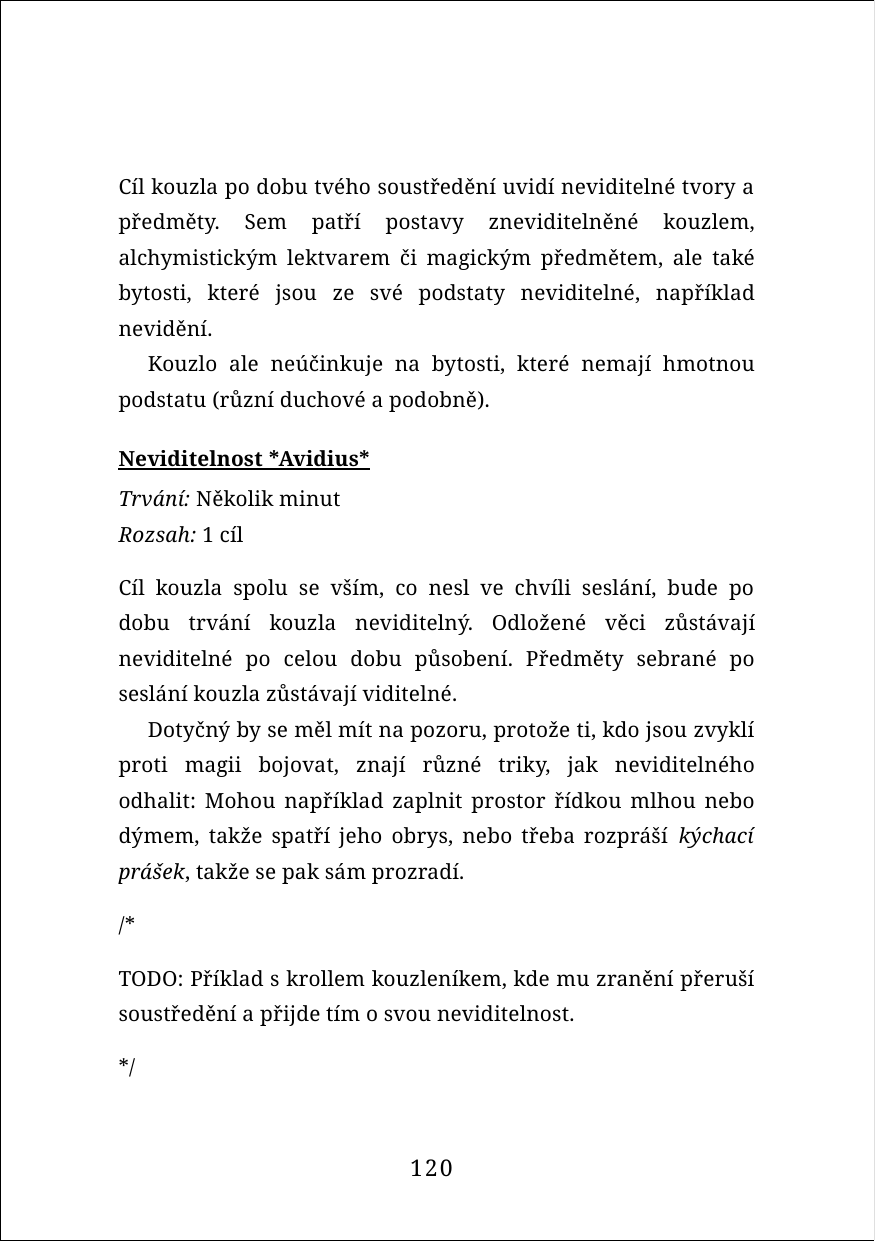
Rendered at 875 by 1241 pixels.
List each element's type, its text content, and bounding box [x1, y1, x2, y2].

text */ [118, 1052, 756, 1081]
subtitle Neviditelnost *Avidius* [118, 444, 756, 472]
text Trvání: Několik minut Rozsah: 1 cíl [118, 484, 756, 548]
text /* [118, 910, 756, 939]
text TODO: Příklad s krollem kouzleníkem, kde mu zranění přeruší soustředění a přijde tím o svou neviditelnost. [118, 964, 756, 1028]
text Cíl kouzla spolu se vším, co nesl ve chvíli seslání, bude po dobu trvání kouzla neviditelný. Odložené věci zůstávají neviditelné po celou dobu působení. Předměty sebrané po seslání kouzla zůstávají viditelné. Dotyčný by se měl mít na pozoru, protože ti, kdo jsou zvyklí proti magii bojovat, znají různé triky, jak neviditelného odhalit: Mohou například zaplnit prostor řídkou mlhou nebo dýmem, takže spatří jeho obrys, nebo třeba rozpráší kýchací prášek, takže se pak sám prozradí. [118, 573, 756, 886]
text Cíl kouzla po dobu tvého soustředění uvidí neviditelné tvory a předměty. Sem patří postavy zneviditelněné kouzlem, alchymistickým lektvarem či magickým předmětem, ale také bytosti, které jsou ze své podstaty neviditelné, například nevidění. Kouzlo ale neúčinkuje na bytosti, které nemají hmotnou podstatu (různí duchové a podobně). [118, 172, 756, 413]
